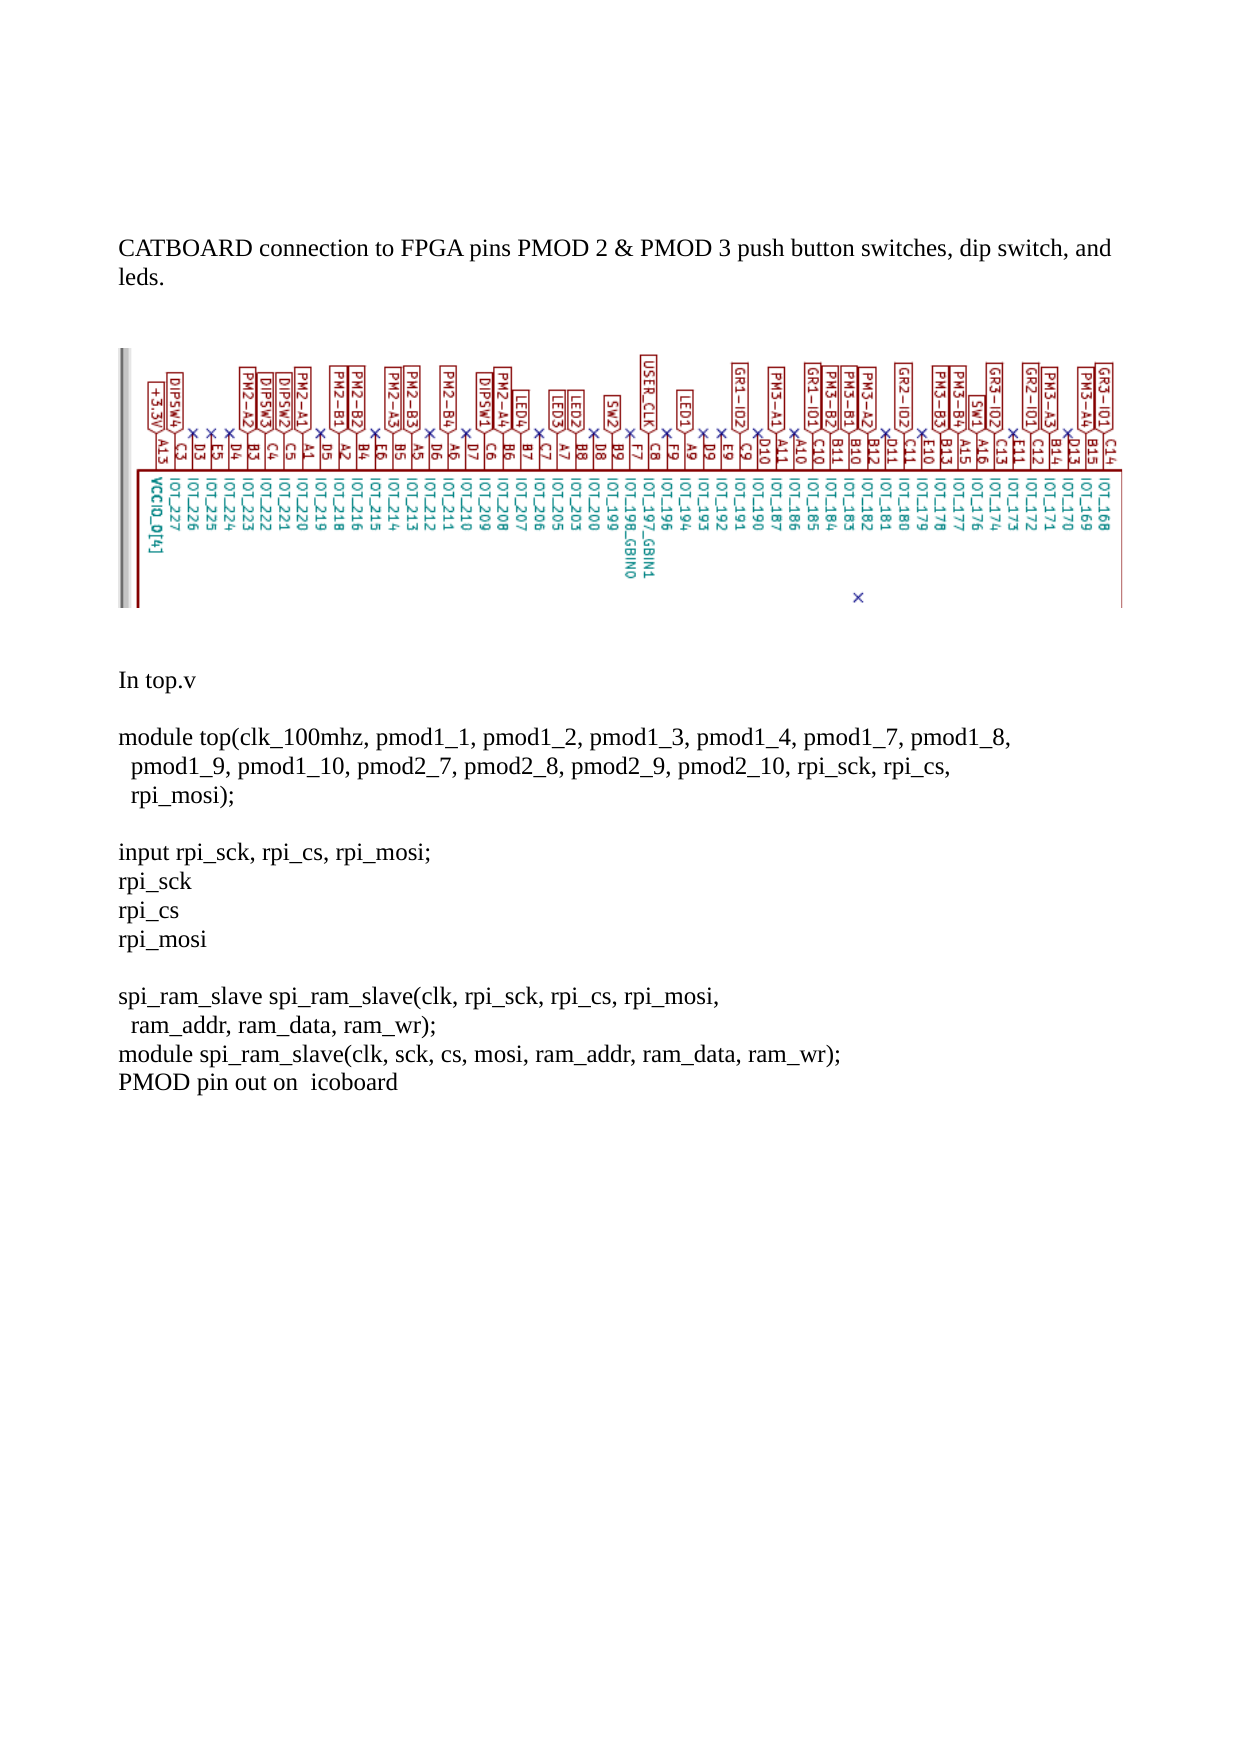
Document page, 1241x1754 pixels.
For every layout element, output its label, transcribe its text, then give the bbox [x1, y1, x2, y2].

text PMOD pin out on icoboard [118, 1067, 1122, 1096]
text pmod1_9, pmod1_10, pmod2_7, pmod2_8, pmod2_9, pmod2_10, rpi_sck, rpi_cs, [118, 751, 1122, 780]
text spi_ram_slave spi_ram_slave(clk, rpi_sck, rpi_cs, rpi_mosi, [118, 981, 1122, 1010]
text CATBOARD connection to FPGA pins PMOD 2 & PMOD 3 push button switches, dip switch, and leds. [118, 233, 1122, 291]
picture [118, 348, 1123, 608]
text input rpi_sck, rpi_cs, rpi_mosi; [118, 837, 1122, 866]
text In top.v [118, 665, 1122, 694]
text rpi_sck [118, 866, 1122, 895]
text module spi_ram_slave(clk, sck, cs, mosi, ram_addr, ram_data, ram_wr); [118, 1039, 1122, 1067]
text rpi_mosi [118, 924, 1122, 952]
text rpi_cs [118, 895, 1122, 924]
text module top(clk_100mhz, pmod1_1, pmod1_2, pmod1_3, pmod1_4, pmod1_7, pmod1_8, [118, 722, 1122, 751]
text rpi_mosi); [118, 780, 1122, 809]
text ram_addr, ram_data, ram_wr); [118, 1010, 1122, 1039]
